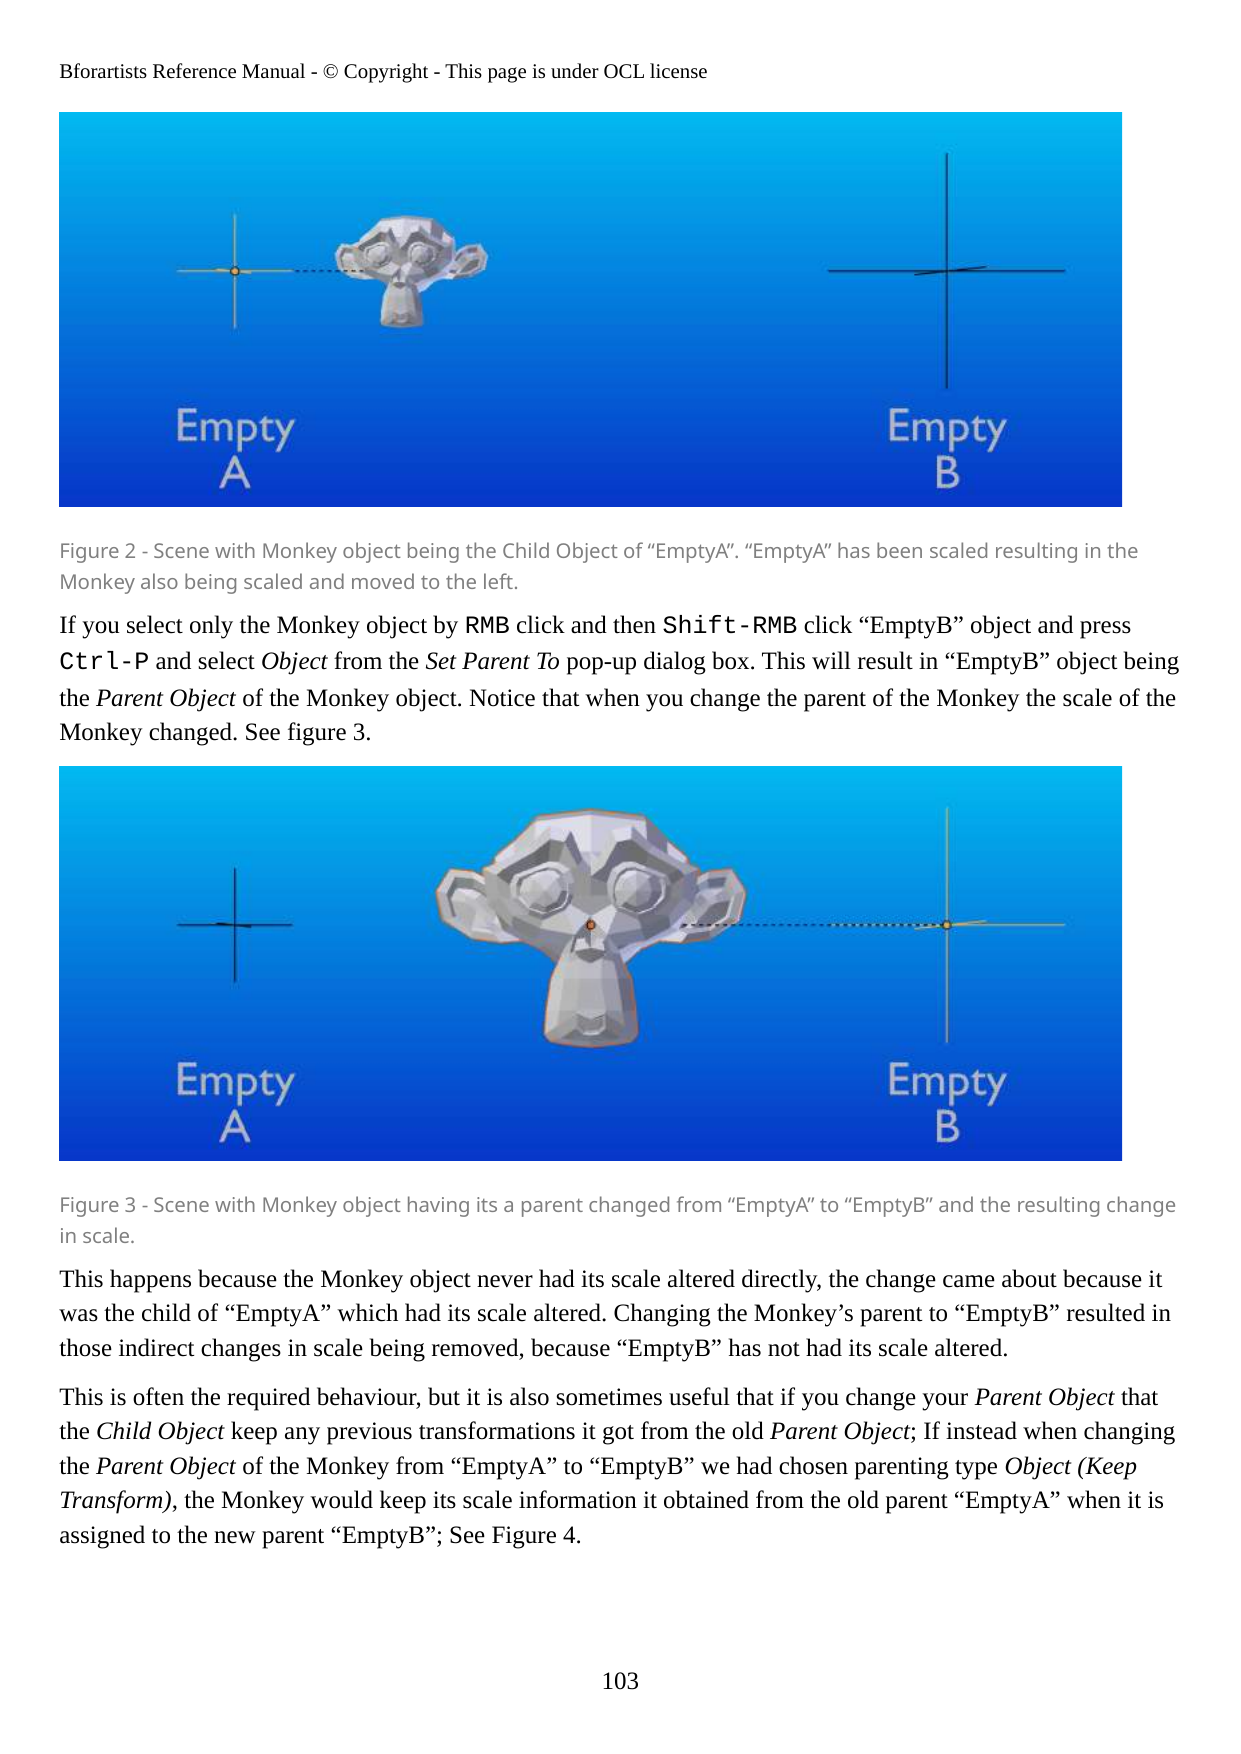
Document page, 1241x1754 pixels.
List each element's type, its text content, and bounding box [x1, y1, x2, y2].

text This happens because the Monkey object never had its scale altered directly, the change came about because it was the child of “EmptyA” which had its scale altered. Changing the Monkey’s parent to “EmptyB” resulted in those indirect changes in scale being removed, because “EmptyB” has not had its scale altered. [59, 1264, 1181, 1362]
text Figure 3 - Scene with Monkey object having its a parent changed from “EmptyA” to “EmptyB” and the resulting change in scale. [59, 1187, 1181, 1249]
picture [750, 872, 759, 879]
picture [59, 808, 1123, 1161]
picture [59, 156, 1123, 507]
text This is often the required behaviour, but it is also sometimes useful that if you change your Parent Object that the Child Object keep any previous transformations it got from the old Parent Object; If instead when changing the Parent Object of the Monkey from “EmptyA” to “EmptyB” we had chosen parenting type Object (Keep Transform), the Monkey would keep its scale information it obtained from the old parent “EmptyA” when it is assigned to the new parent “EmptyB”; See Figure 4. [59, 1382, 1181, 1548]
text If you select only the Monkey object by RMB click and then Shift-RMB click “EmptyB” object and press Ctrl-P and select Object from the Set Parent To pop-up dialog box. This will result in “EmptyB” object being the Parent Object of the Monkey object. Notice that when you change the parent of the Monkey the scale of the Monkey changed. See figure 3. [59, 610, 1181, 746]
text Figure 2 - Scene with Monkey object being the Child Object of “EmptyA”. “EmptyA” has been scaled resulting in the Monkey also being scaled and moved to the left. [59, 533, 1181, 595]
